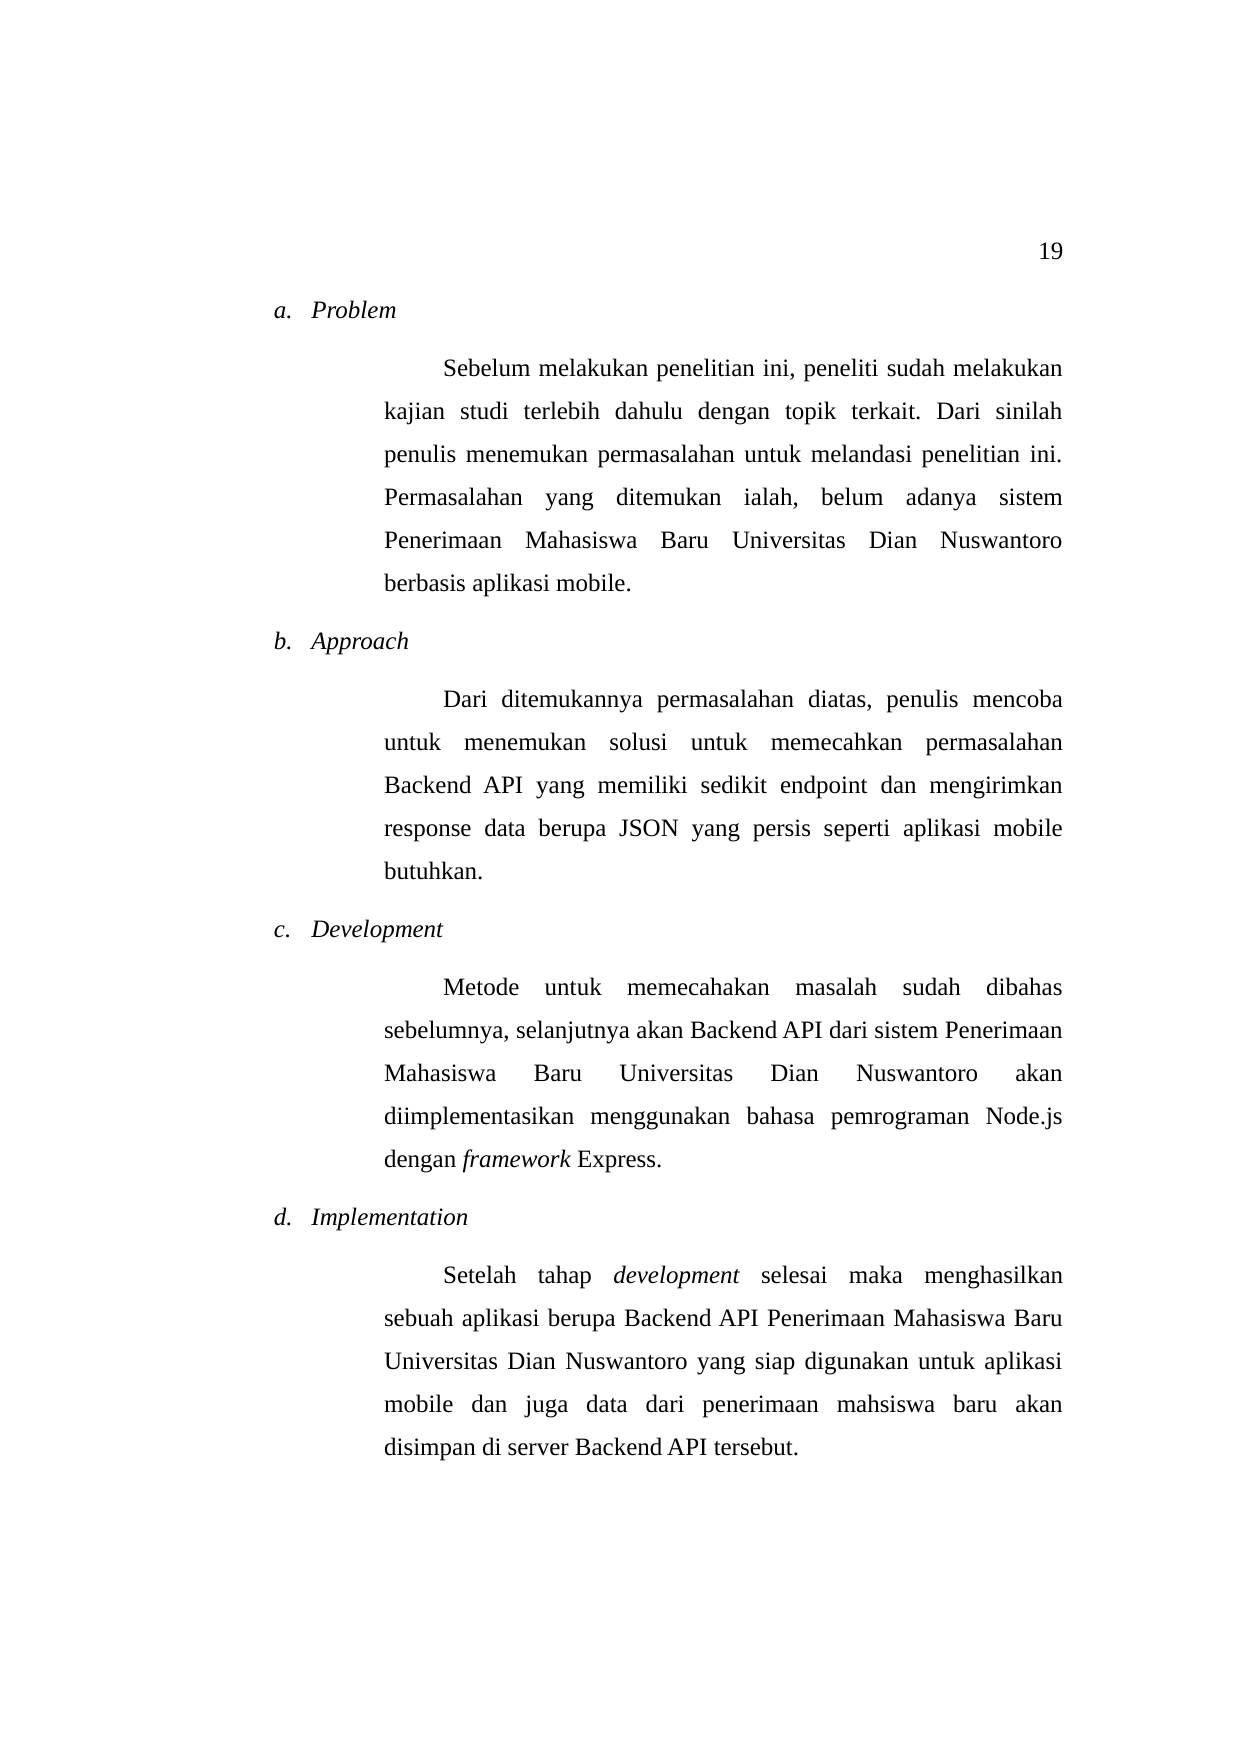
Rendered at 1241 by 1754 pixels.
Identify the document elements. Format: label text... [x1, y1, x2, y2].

text Metode untuk memecahakan masalah sudah dibahas sebelumnya, selanjutnya akan Backend API dari sistem Penerimaan Mahasiswa Baru Universitas Dian Nuswantoro akan diimplementasikan menggunakan bahasa pemrograman Node.js dengan framework Express. [384, 972, 1063, 1173]
list Development [274, 914, 1063, 943]
text Dari ditemukannya permasalahan diatas, penulis mencoba untuk menemukan solusi untuk memecahkan permasalahan Backend API yang memiliki sedikit endpoint dan mengirimkan response data berupa JSON yang persis seperti aplikasi mobile butuhkan. [384, 684, 1063, 885]
text Sebelum melakukan penelitian ini, peneliti sudah melakukan kajian studi terlebih dahulu dengan topik terkait. Dari sinilah penulis menemukan permasalahan untuk melandasi penelitian ini. Permasalahan yang ditemukan ialah, belum adanya sistem Penerimaan Mahasiswa Baru Universitas Dian Nuswantoro berbasis aplikasi mobile. [384, 353, 1063, 597]
list Problem [274, 295, 1063, 324]
list Implementation [274, 1202, 1063, 1231]
text Setelah tahap development selesai maka menghasilkan sebuah aplikasi berupa Backend API Penerimaan Mahasiswa Baru Universitas Dian Nuswantoro yang siap digunakan untuk aplikasi mobile dan juga data dari penerimaan mahsiswa baru akan disimpan di server Backend API tersebut. [384, 1260, 1063, 1461]
list Approach [274, 626, 1063, 655]
